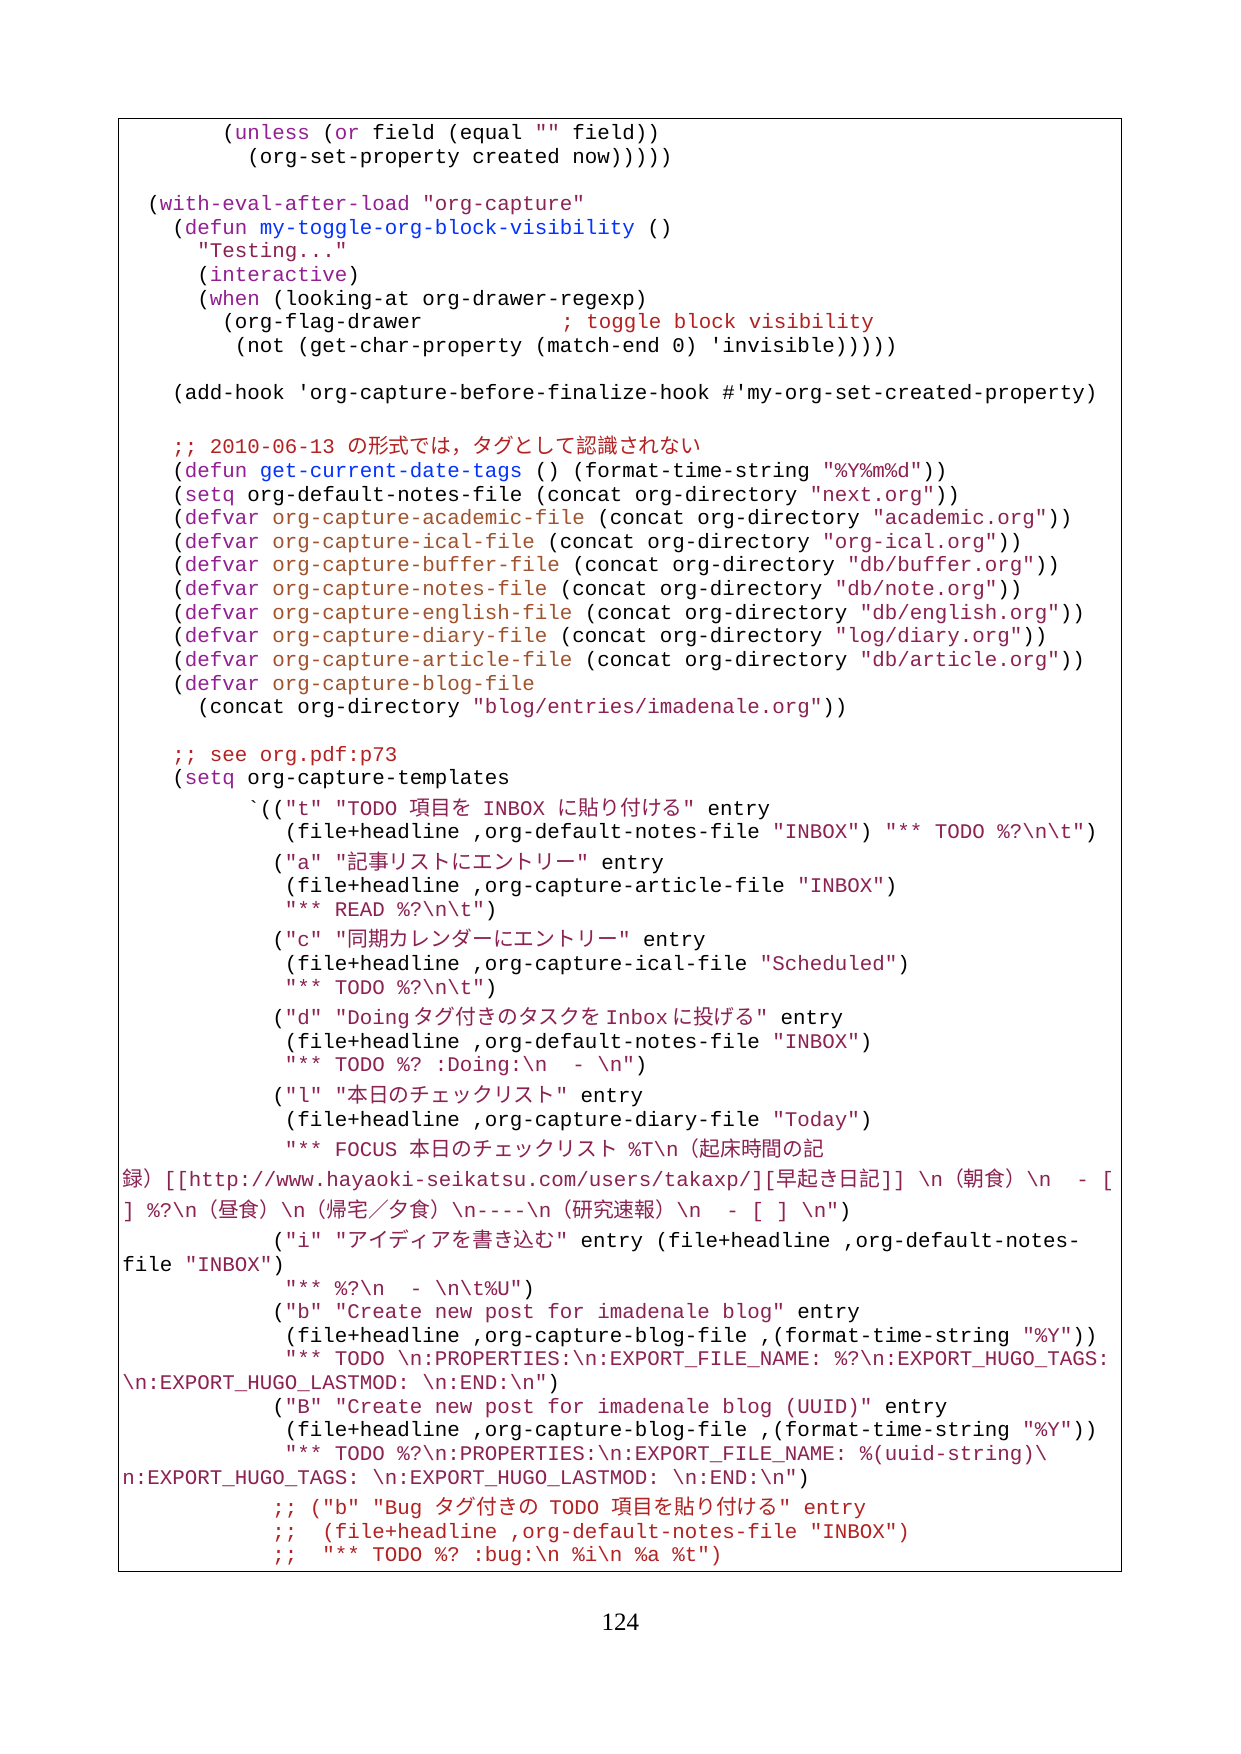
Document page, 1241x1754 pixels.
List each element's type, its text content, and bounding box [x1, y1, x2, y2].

text ("i" "アイディアを書き込む" entry (file+headline ,org-default-notes-file "INBOX") [119, 1219, 1121, 1273]
text ("c" "同期カレンダーにエントリー" entry [119, 919, 1121, 949]
text (defvar org-capture-academic-file (concat org-directory "academic.org")) [119, 503, 1121, 527]
text (interactive) [119, 260, 1121, 284]
text ;; "** TODO %? :bug:\n %i\n %a %t") [119, 1540, 1121, 1571]
text (defvar org-capture-notes-file (concat org-directory "db/note.org")) [119, 574, 1121, 598]
text (defun my-toggle-org-block-visibility () [119, 213, 1121, 236]
text ;; see org.pdf:p73 [119, 740, 1121, 763]
text (file+headline ,org-capture-diary-file "Today") [119, 1104, 1121, 1128]
text "** %?\n - \n\t%U") [119, 1273, 1121, 1297]
text (setq org-default-notes-file (concat org-directory "next.org")) [119, 479, 1121, 503]
text ("a" "記事リストにエントリー" entry [119, 841, 1121, 871]
text (concat org-directory "blog/entries/imadenale.org")) [119, 692, 1121, 716]
text (defvar org-capture-english-file (concat org-directory "db/english.org")) [119, 598, 1121, 621]
text "** TODO %? :Doing:\n - \n") [119, 1051, 1121, 1074]
text (file+headline ,org-capture-article-file "INBOX") [119, 871, 1121, 895]
text (file+headline ,org-capture-blog-file ,(format-time-string "%Y")) [119, 1415, 1121, 1439]
text (org-flag-drawer ; toggle block visibility [119, 307, 1121, 331]
text (defvar org-capture-diary-file (concat org-directory "log/diary.org")) [119, 621, 1121, 645]
text (file+headline ,org-capture-ical-file "Scheduled") [119, 949, 1121, 973]
text "** TODO \n:PROPERTIES:\n:EXPORT_FILE_NAME: %?\n:EXPORT_HUGO_TAGS: \n:EXPORT_HUGO_LASTMOD: \n:END:\n") [119, 1344, 1121, 1392]
text (not (get-char-property (match-end 0) 'invisible))))) [119, 331, 1121, 354]
text ("B" "Create new post for imadenale blog (UUID)" entry [119, 1392, 1121, 1415]
text (org-set-property created now))))) [119, 142, 1121, 165]
text ("l" "本日のチェックリスト" entry [119, 1074, 1121, 1104]
text (defvar org-capture-blog-file [119, 669, 1121, 692]
text (add-hook 'org-capture-before-finalize-hook #'my-org-set-created-property) [119, 378, 1121, 402]
text ;; 2010-06-13 の形式では，タグとして認識されない [119, 426, 1121, 456]
text (with-eval-after-load "org-capture" [119, 189, 1121, 213]
text "** FOCUS 本日のチェックリスト %T\n（起床時間の記録）[[http://www.hayaoki-seikatsu.com/users/takaxp/][早起き日記]] \n（朝食）\n - [ ] %?\n（昼食）\n（帰宅／夕食）\n----\n（研究速報）\n - [ ] \n") [119, 1128, 1121, 1219]
text `(("t" "TODO 項目を INBOX に貼り付ける" entry [119, 787, 1121, 817]
text (defvar org-capture-ical-file (concat org-directory "org-ical.org")) [119, 527, 1121, 551]
text "Testing..." [119, 236, 1121, 260]
text ("d" "Doingタグ付きのタスクをInboxに投げる" entry [119, 996, 1121, 1027]
text (file+headline ,org-default-notes-file "INBOX") "** TODO %?\n\t") [119, 817, 1121, 841]
text ;; (file+headline ,org-default-notes-file "INBOX") [119, 1517, 1121, 1540]
text ("b" "Create new post for imadenale blog" entry [119, 1297, 1121, 1321]
text "** TODO %?\n\t") [119, 973, 1121, 996]
text (setq org-capture-templates [119, 763, 1121, 787]
text (unless (or field (equal "" field)) [119, 119, 1121, 142]
text (defvar org-capture-buffer-file (concat org-directory "db/buffer.org")) [119, 551, 1121, 574]
text (defun get-current-date-tags () (format-time-string "%Y%m%d")) [119, 456, 1121, 479]
text ;; ("b" "Bug タグ付きの TODO 項目を貼り付ける" entry [119, 1486, 1121, 1517]
text (file+headline ,org-capture-blog-file ,(format-time-string "%Y")) [119, 1321, 1121, 1344]
text "** READ %?\n\t") [119, 895, 1121, 919]
text (file+headline ,org-default-notes-file "INBOX") [119, 1027, 1121, 1051]
text "** TODO %?\n:PROPERTIES:\n:EXPORT_FILE_NAME: %(uuid-string)\n:EXPORT_HUGO_TAGS: \n:EXPORT_HUGO_LASTMOD: \n:END:\n") [119, 1439, 1121, 1486]
text (when (looking-at org-drawer-regexp) [119, 284, 1121, 307]
text (defvar org-capture-article-file (concat org-directory "db/article.org")) [119, 645, 1121, 669]
